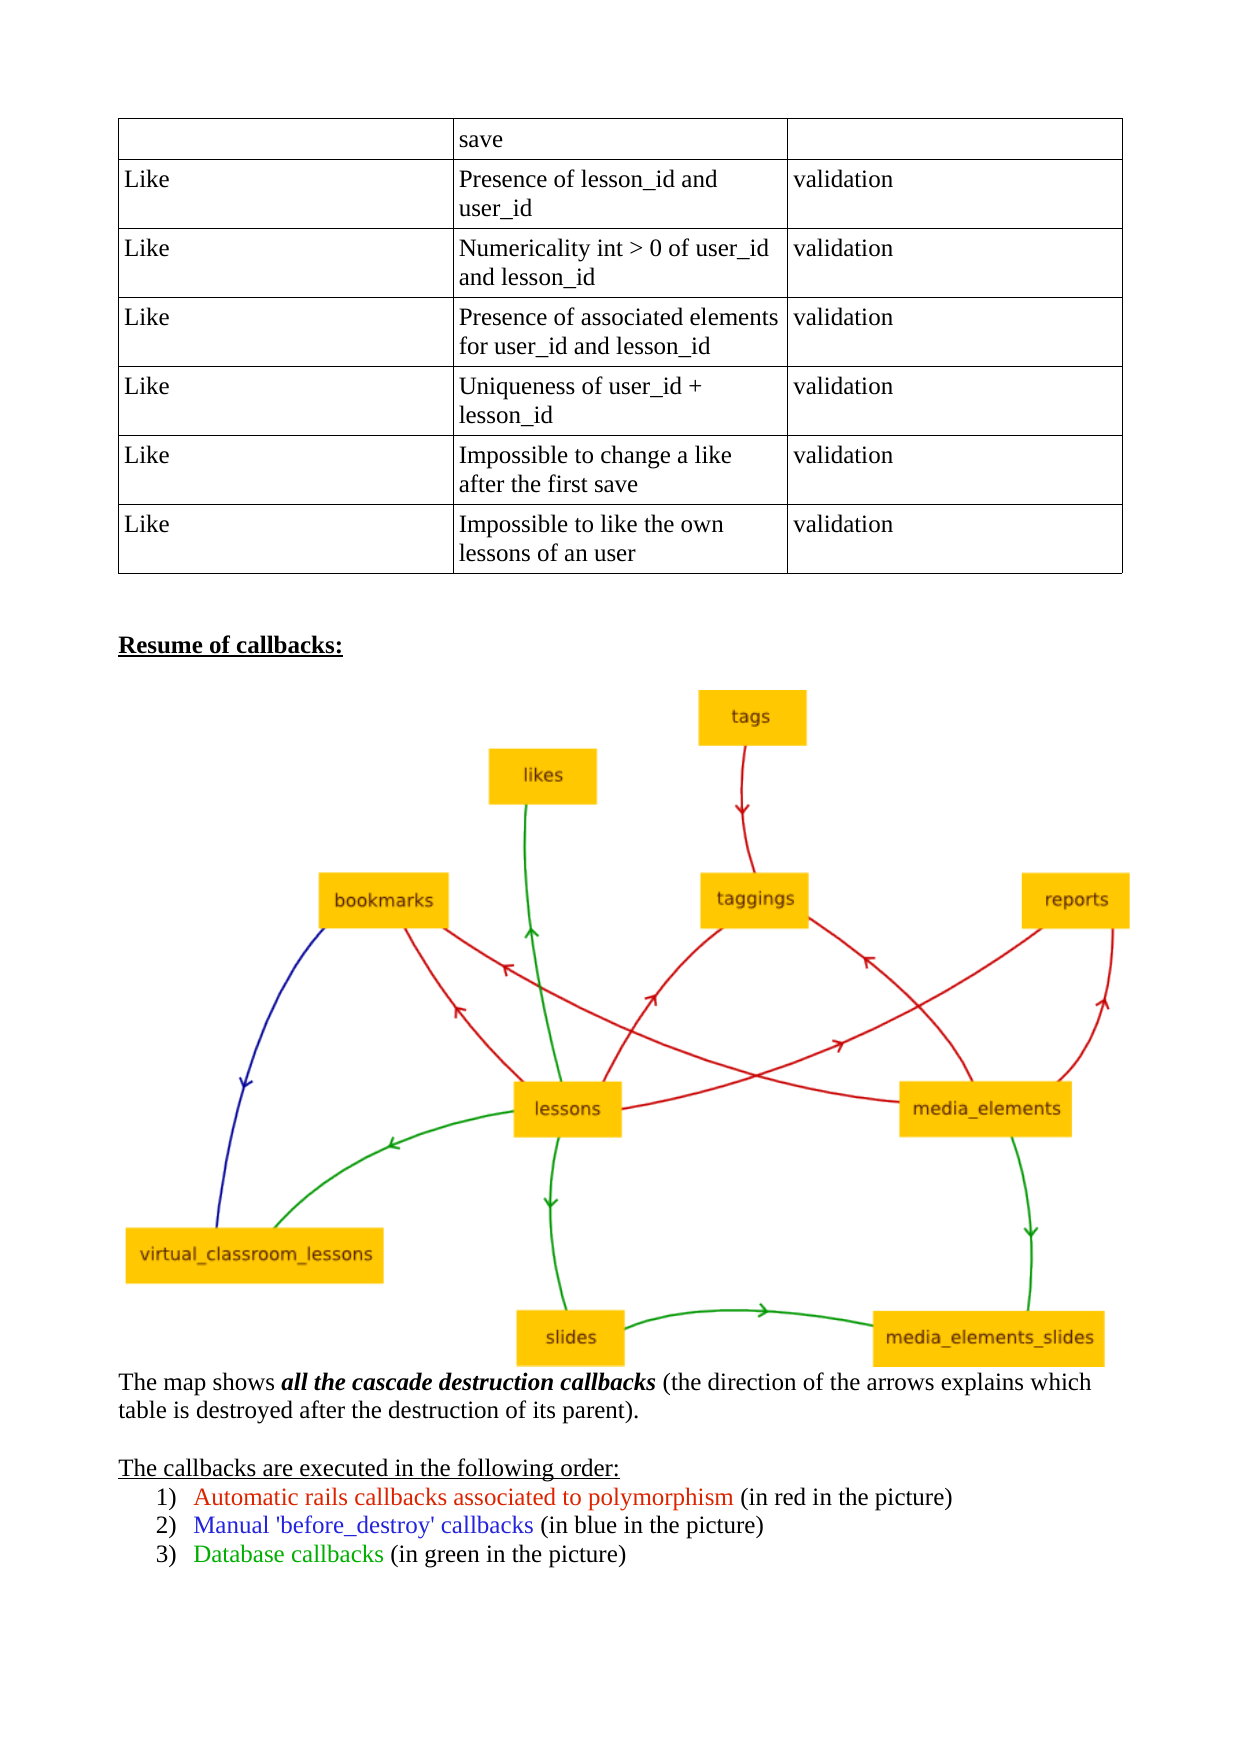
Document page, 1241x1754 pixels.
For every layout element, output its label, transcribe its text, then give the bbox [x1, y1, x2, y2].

list Automatic rails callbacks associated to polymorphism (in red in the picture) [156, 1482, 1122, 1511]
table_cell validation [788, 160, 1122, 227]
table_cell validation [788, 229, 1122, 297]
picture [125, 690, 1130, 1367]
table_cell Impossible to change a like after the first save [454, 436, 787, 504]
list Manual 'before_destroy' callbacks (in blue in the picture) [156, 1511, 1122, 1539]
table_cell Presence of lesson_id and user_id [454, 160, 787, 227]
table_cell Uniqueness of user_id + lesson_id [454, 367, 787, 435]
table_cell validation [788, 505, 1122, 573]
table_cell Numericality int > 0 of user_id and lesson_id [454, 229, 787, 297]
table_cell validation [788, 298, 1122, 366]
table_cell Like [119, 367, 453, 435]
table_cell Like [119, 436, 453, 504]
text Resume of callbacks: [118, 630, 1122, 659]
table_cell [788, 119, 1122, 158]
table_cell Like [119, 298, 453, 366]
table_cell validation [788, 367, 1122, 435]
list Database callbacks (in green in the picture) [156, 1539, 1122, 1568]
table_cell validation [788, 436, 1122, 504]
text The callbacks are executed in the following order: [118, 1453, 1122, 1482]
text The map shows all the cascade destruction callbacks (the direction of the arrows explains which table is destroyed after the destruction of its parent). [118, 1367, 1122, 1424]
table_cell Impossible to like the own lessons of an user [454, 505, 787, 573]
table_cell Like [119, 505, 453, 573]
table_cell [119, 119, 453, 158]
table_cell save [454, 119, 787, 158]
table_cell Presence of associated elements for user_id and lesson_id [454, 298, 787, 366]
table_cell Like [119, 160, 453, 227]
table_cell Like [119, 229, 453, 297]
